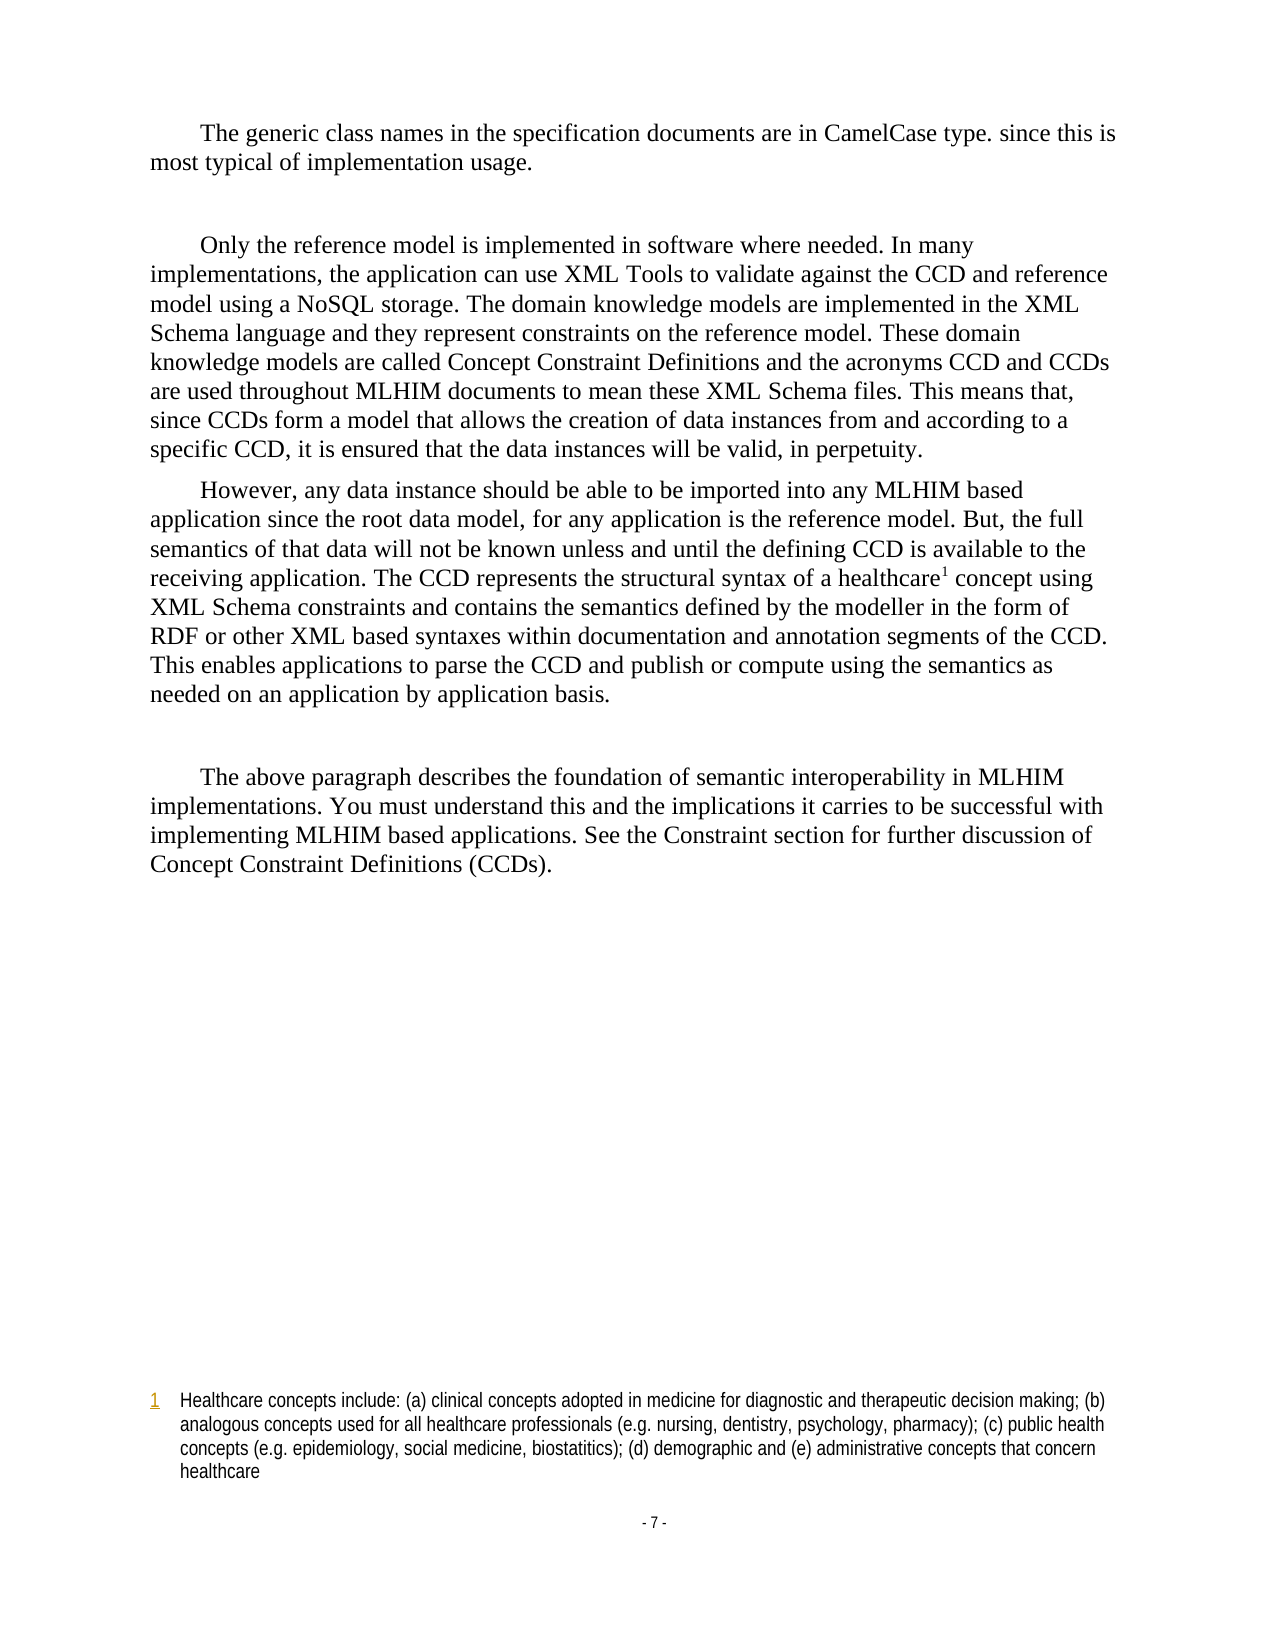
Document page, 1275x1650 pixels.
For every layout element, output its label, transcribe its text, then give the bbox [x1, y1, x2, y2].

text Healthcare concepts include: (a) clinical concepts adopted in medicine for diagnostic and therapeutic decision making; (b) analogous concepts used for all healthcare professionals (e.g. nursing, dentistry, psychology, pharmacy); (c) public health concepts (e.g. epidemiology, social medicine, biostatitics); (d) demographic and (e) administrative concepts that concern healthcare [150, 1388, 1125, 1483]
text However, any data instance should be able to be imported into any MLHIM based application since the root data model, for any application is the reference model. But, the full semantics of that data will not be known unless and until the defining CCD is available to the receiving application. The CCD represents the structural syntax of a healthcare concept using XML Schema constraints and contains the semantics defined by the modeller in the form of RDF or other XML based syntaxes within documentation and annotation segments of the CCD. This enables applications to parse the CCD and publish or compute using the semantics as needed on an application by application basis. [150, 475, 1125, 708]
text The generic class names in the specification documents are in CamelCase type. since this is most typical of implementation usage. [150, 118, 1125, 176]
text Only the reference model is implemented in software where needed. In many implementations, the application can use XML Tools to validate against the CCD and reference model using a NoSQL storage. The domain knowledge models are implemented in the XML Schema language and they represent constraints on the reference model. These domain knowledge models are called Concept Constraint Definitions and the acronyms CCD and CCDs are used throughout MLHIM documents to mean these XML Schema files. This means that, since CCDs form a model that allows the creation of data instances from and according to a specific CCD, it is ensured that the data instances will be valid, in perpetuity. [150, 230, 1125, 463]
text The above paragraph describes the foundation of semantic interoperability in MLHIM implementations. You must understand this and the implications it carries to be successful with implementing MLHIM based applications. See the Constraint section for further discussion of Concept Constraint Definitions (CCDs). [150, 762, 1125, 878]
